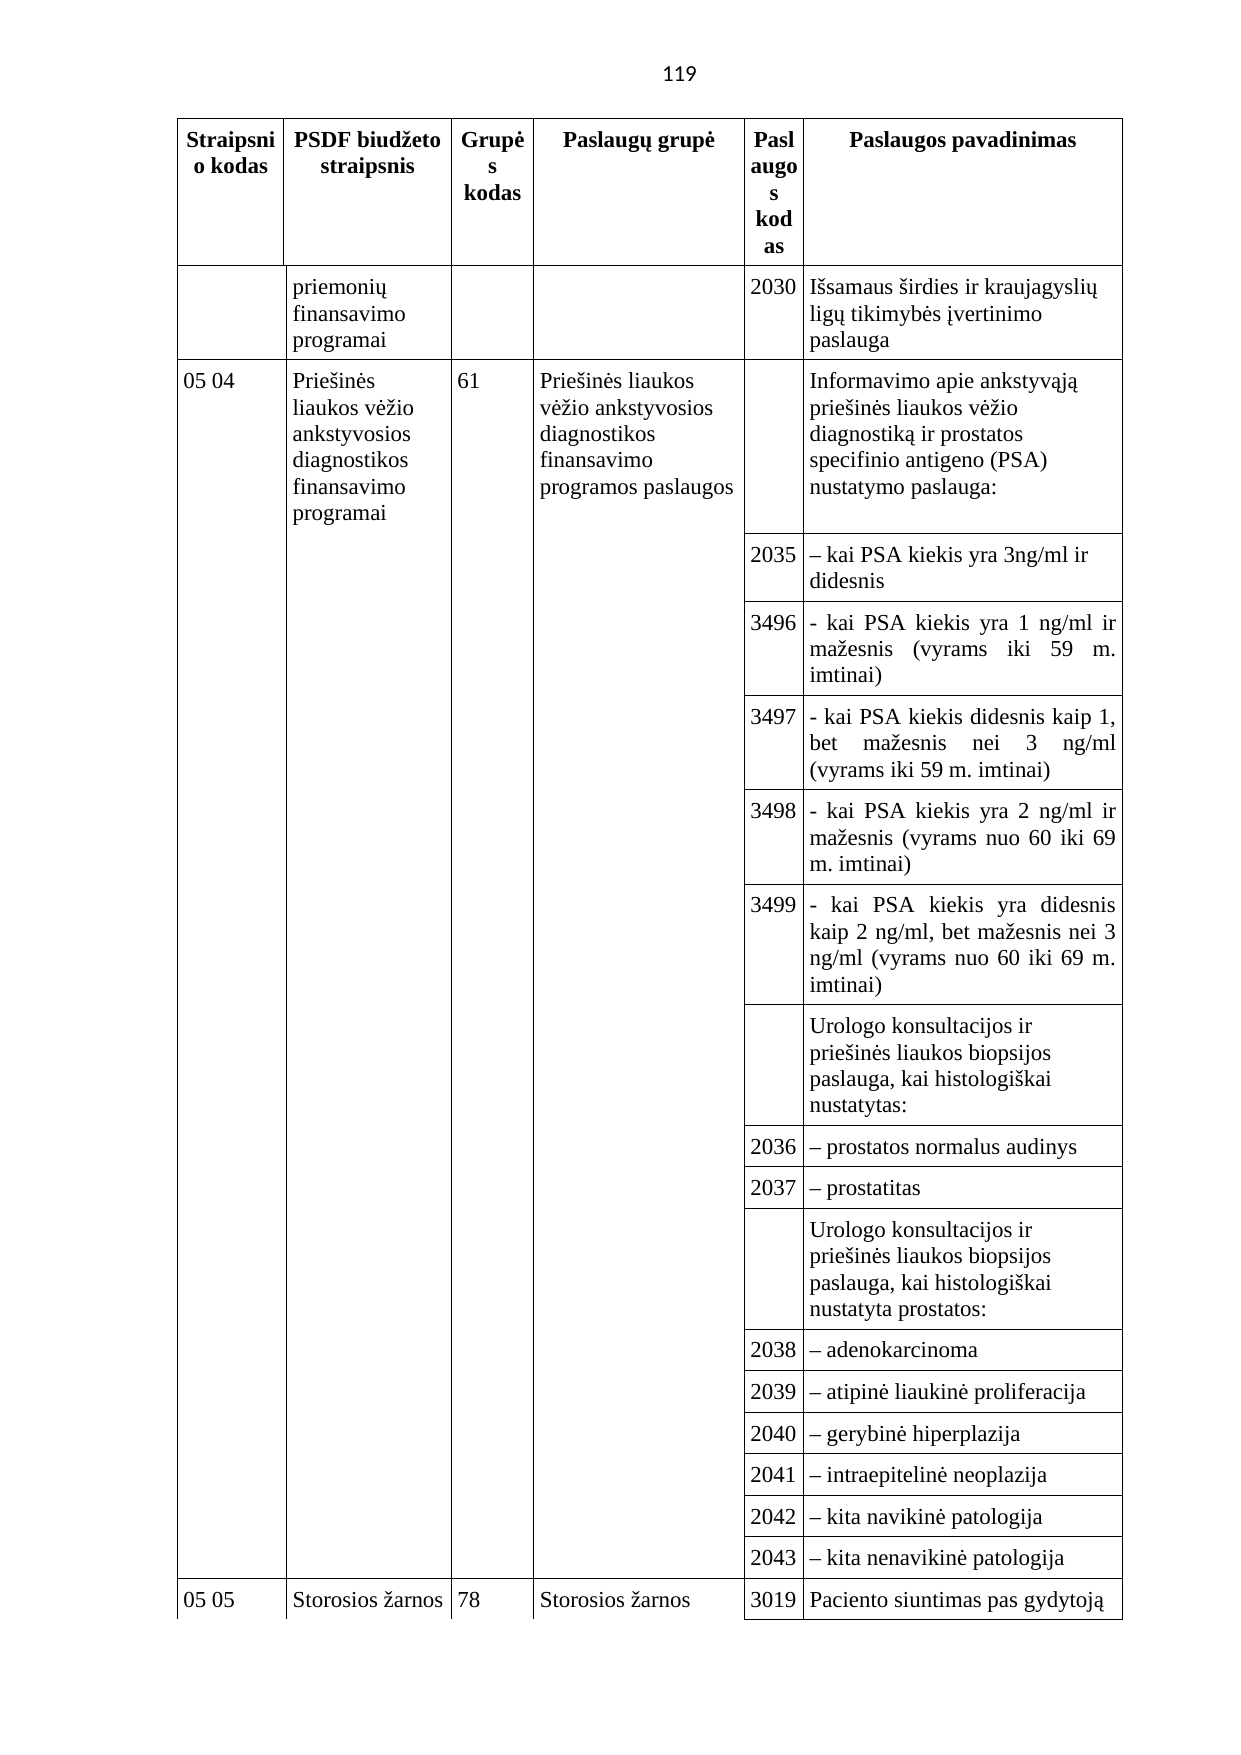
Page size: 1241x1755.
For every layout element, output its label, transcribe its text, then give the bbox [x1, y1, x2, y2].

table_cell Storosios žarnos [534, 1579, 744, 1619]
table_cell - kai PSA kiekis yra 1 ng/ml ir mažesnis (vyrams iki 59 m. imtinai) [804, 602, 1122, 695]
table_cell [534, 1412, 744, 1453]
table_cell priemonių finansavimo programai [287, 266, 451, 359]
table_cell [178, 1004, 286, 1125]
table_cell [178, 266, 286, 359]
table_cell [178, 1370, 286, 1412]
table_cell [287, 1453, 451, 1495]
table_cell 2041 [745, 1454, 803, 1495]
table_cell – adenokarcinoma [804, 1330, 1122, 1370]
table_cell [534, 884, 744, 1004]
table_cell [452, 695, 533, 789]
table_cell [287, 1536, 451, 1578]
table_cell [452, 266, 533, 359]
table_cell 3496 [745, 602, 803, 695]
table_cell 2036 [745, 1126, 803, 1166]
table_cell [178, 1412, 286, 1453]
table_cell 3019 [745, 1579, 803, 1619]
table_cell Išsamaus širdies ir kraujagyslių ligų tikimybės įvertinimo paslauga [804, 266, 1122, 359]
table_cell Storosios žarnos [287, 1579, 451, 1619]
table_cell [452, 533, 533, 601]
table_cell [287, 1166, 451, 1208]
table_header Paslaugos pavadinimas [804, 119, 1122, 265]
table_cell Paciento siuntimas pas gydytoją [804, 1579, 1122, 1619]
table_cell [178, 1208, 286, 1328]
table_cell [534, 266, 744, 359]
table_cell [745, 1209, 803, 1328]
table_cell Priešinės liaukos vėžio ankstyvosios diagnostikos finansavimo programos paslaugos [534, 360, 744, 533]
table_cell – atipinė liaukinė proliferacija [804, 1371, 1122, 1412]
table_cell [534, 1536, 744, 1578]
table_cell [452, 1370, 533, 1412]
table_cell [287, 1412, 451, 1453]
table_cell Urologo konsultacijos ir priešinės liaukos biopsijos paslauga, kai histologiškai nustatytas: [804, 1005, 1122, 1125]
table_cell 05 04 [178, 360, 286, 401]
table_cell [287, 695, 451, 789]
table_cell [534, 601, 744, 695]
table_cell 2035 [745, 534, 803, 601]
table_cell [452, 1453, 533, 1495]
table_cell [745, 360, 803, 533]
table_cell 2030 [745, 266, 803, 359]
table_cell [534, 1453, 744, 1495]
table_cell [452, 1125, 533, 1166]
table_cell [452, 1412, 533, 1453]
table_cell [178, 884, 286, 1004]
table_cell [287, 601, 451, 695]
table_cell [178, 789, 286, 883]
table_header Straipsnio kodas [178, 119, 283, 265]
table_cell [178, 695, 286, 789]
table_cell [178, 533, 286, 601]
table_cell [287, 1004, 451, 1125]
table_cell [287, 789, 451, 883]
table_cell [534, 789, 744, 883]
table_cell 2040 [745, 1413, 803, 1453]
table_cell [287, 533, 451, 601]
table_cell - kai PSA kiekis yra didesnis kaip 2 ng/ml, bet mažesnis nei 3 ng/ml (vyrams nuo 60 iki 69 m. imtinai) [804, 885, 1122, 1004]
table_cell – gerybinė hiperplazija [804, 1413, 1122, 1453]
table_cell 2037 [745, 1167, 803, 1208]
table_cell [534, 1370, 744, 1412]
table_cell – kai PSA kiekis yra 3ng/ml ir didesnis [804, 534, 1122, 601]
table_cell Priešinės liaukos vėžio ankstyvosios diagnostikos finansavimo programai [287, 360, 451, 533]
table_cell 3497 [745, 696, 803, 789]
table_cell 2042 [745, 1496, 803, 1536]
table_cell [452, 1495, 533, 1536]
table_cell 2043 [745, 1537, 803, 1578]
table_header Grupės kodas [452, 119, 533, 265]
table_cell [534, 1329, 744, 1370]
table_cell Informavimo apie ankstyvąją priešinės liaukos vėžio diagnostiką ir prostatos specifinio antigeno (PSA) nustatymo paslauga: [804, 360, 1122, 533]
table_cell [287, 1495, 451, 1536]
table_cell [452, 884, 533, 1004]
table_cell [452, 601, 533, 695]
table_cell [178, 1166, 286, 1208]
table_cell 61 [452, 360, 533, 401]
table_cell [452, 401, 533, 533]
table_cell [534, 1004, 744, 1125]
table_header Paslaugų grupė [534, 119, 744, 265]
table_cell [452, 1166, 533, 1208]
table_cell 3499 [745, 885, 803, 1004]
table_cell [287, 884, 451, 1004]
table_cell – intraepitelinė neoplazija [804, 1454, 1122, 1495]
table_cell - kai PSA kiekis yra 2 ng/ml ir mažesnis (vyrams nuo 60 iki 69 m. imtinai) [804, 790, 1122, 883]
table_cell – prostatitas [804, 1167, 1122, 1208]
table_cell 05 05 [178, 1579, 286, 1619]
table_cell [534, 1166, 744, 1208]
table_cell [287, 1329, 451, 1370]
table_cell [452, 1004, 533, 1125]
table_cell Urologo konsultacijos ir priešinės liaukos biopsijos paslauga, kai histologiškai nustatyta prostatos: [804, 1209, 1122, 1328]
table_cell [745, 1005, 803, 1125]
table_header PSDF biudžeto straipsnis [284, 119, 451, 265]
table_cell [534, 695, 744, 789]
table_cell [178, 601, 286, 695]
table_cell [178, 401, 286, 533]
table_cell [534, 1208, 744, 1328]
table_cell [452, 789, 533, 883]
table_cell [287, 1125, 451, 1166]
table_cell [534, 1125, 744, 1166]
table_cell [452, 1208, 533, 1328]
table_cell - kai PSA kiekis didesnis kaip 1, bet mažesnis nei 3 ng/ml (vyrams iki 59 m. imtinai) [804, 696, 1122, 789]
table_cell – prostatos normalus audinys [804, 1126, 1122, 1166]
table_cell 3498 [745, 790, 803, 883]
table_cell [178, 1125, 286, 1166]
table_cell [534, 533, 744, 601]
table_cell 78 [452, 1579, 533, 1619]
table_cell [178, 1495, 286, 1536]
table_cell [178, 1536, 286, 1578]
table_cell [534, 1495, 744, 1536]
table_cell [452, 1329, 533, 1370]
table_cell [178, 1453, 286, 1495]
table_cell [287, 1370, 451, 1412]
table_cell [178, 1329, 286, 1370]
table_header Paslaugos kodas [745, 119, 803, 265]
table_cell – kita nenavikinė patologija [804, 1537, 1122, 1578]
table_cell – kita navikinė patologija [804, 1496, 1122, 1536]
table_cell 2039 [745, 1371, 803, 1412]
table_cell 2038 [745, 1330, 803, 1370]
table_cell [452, 1536, 533, 1578]
table_cell [287, 1208, 451, 1328]
